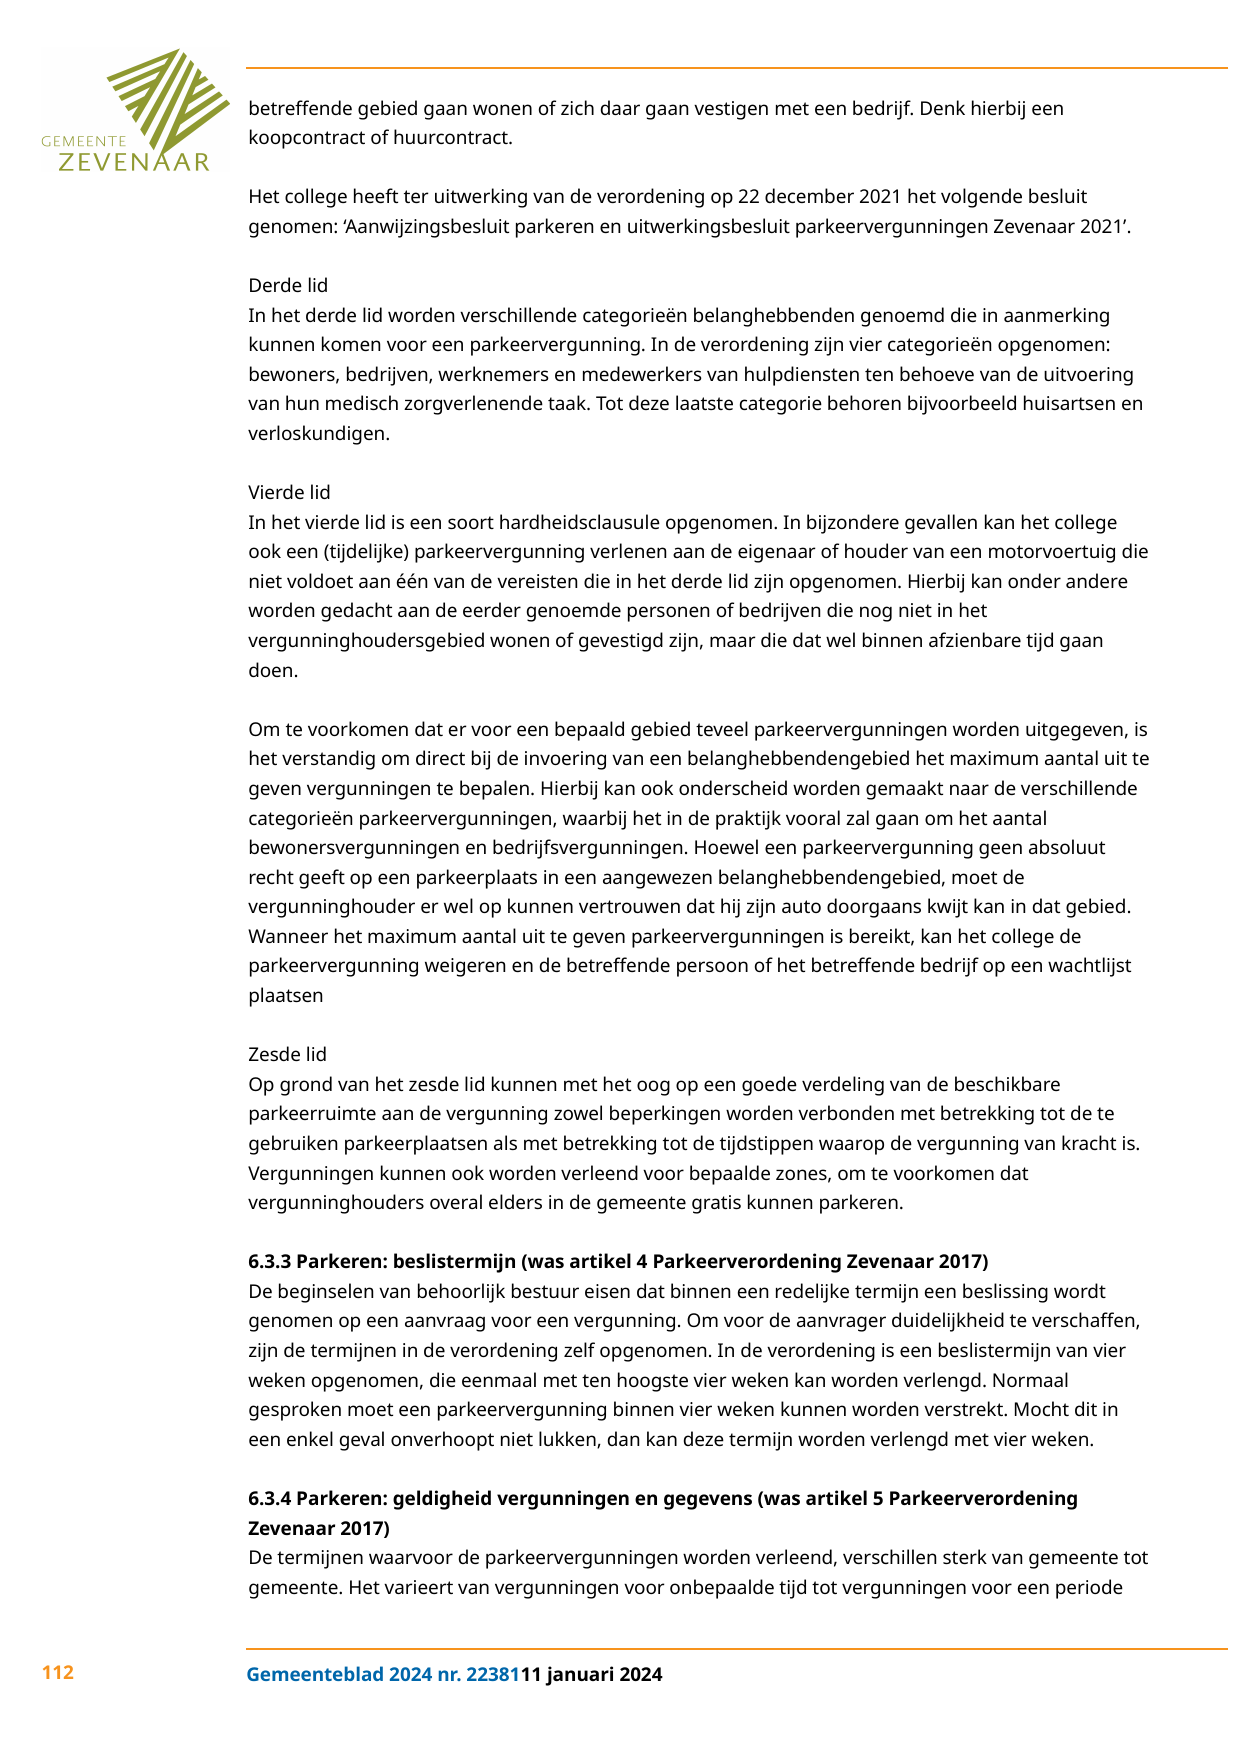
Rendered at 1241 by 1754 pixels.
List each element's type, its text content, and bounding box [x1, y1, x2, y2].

text In het vierde lid is een soort hardheidsclausule opgenomen. In bijzondere gevallen kan het college ook een (tijdelijke) parkeervergunning verlenen aan de eigenaar of houder van een motorvoertuig die niet voldoet aan één van de vereisten die in het derde lid zijn opgenomen. Hierbij kan onder andere worden gedacht aan de eerder genoemde personen of bedrijven die nog niet in het vergunninghoudersgebied wonen of gevestigd zijn, maar die dat wel binnen afzienbare tijd gaan doen. [248, 509, 1152, 683]
text 6.3.4 Parkeren: geldigheid vergunningen en gegevens (was artikel 5 Parkeerverordening Zevenaar 2017) [248, 1485, 1152, 1541]
text 6.3.3 Parkeren: beslistermijn (was artikel 4 Parkeerverordening Zevenaar 2017) [248, 1248, 1152, 1274]
text Het college heeft ter uitwerking van de verordening op 22 december 2021 het volgende besluit genomen: ‘Aanwijzingsbesluit parkeren en uitwerkingsbesluit parkeervergunningen Zevenaar 2021’. [248, 183, 1152, 239]
text Op grond van het zesde lid kunnen met het oog op een goede verdeling van de beschikbare parkeerruimte aan de vergunning zowel beperkingen worden verbonden met betrekking tot de te gebruiken parkeerplaatsen als met betrekking tot de tijdstippen waarop de vergunning van kracht is. Vergunningen kunnen ook worden verleend voor bepaalde zones, om te voorkomen dat vergunninghouders overal elders in de gemeente gratis kunnen parkeren. [248, 1071, 1152, 1215]
text betreffende gebied gaan wonen of zich daar gaan vestigen met een bedrijf. Denk hierbij een koopcontract of huurcontract. [248, 95, 1152, 150]
picture [41, 47, 231, 172]
text De termijnen waarvoor de parkeervergunningen worden verleend, verschillen sterk van gemeente tot gemeente. Het varieert van vergunningen voor onbepaalde tijd tot vergunningen voor een periode [248, 1544, 1152, 1600]
text De beginselen van behoorlijk bestuur eisen dat binnen een redelijke termijn een beslissing wordt genomen op een aanvraag voor een vergunning. Om voor de aanvrager duidelijkheid te verschaffen, zijn de termijnen in de verordening zelf opgenomen. In de verordening is een beslistermijn van vier weken opgenomen, die eenmaal met ten hoogste vier weken kan worden verlengd. Normaal gesproken moet een parkeervergunning binnen vier weken kunnen worden verstrekt. Mocht dit in een enkel geval onverhoopt niet lukken, dan kan deze termijn worden verlengd met vier weken. [248, 1278, 1152, 1452]
text Vierde lid [248, 479, 1152, 505]
text Zesde lid [248, 1041, 1152, 1067]
text Om te voorkomen dat er voor een bepaald gebied teveel parkeervergunningen worden uitgegeven, is het verstandig om direct bij de invoering van een belanghebbendengebied het maximum aantal uit te geven vergunningen te bepalen. Hierbij kan ook onderscheid worden gemaakt naar de verschillende categorieën parkeervergunningen, waarbij het in de praktijk vooral zal gaan om het aantal bewonersvergunningen en bedrijfsvergunningen. Hoewel een parkeervergunning geen absoluut recht geeft op een parkeerplaats in een aangewezen belanghebbendengebied, moet de vergunninghouder er wel op kunnen vertrouwen dat hij zijn auto doorgaans kwijt kan in dat gebied. Wanneer het maximum aantal uit te geven parkeervergunningen is bereikt, kan het college de parkeervergunning weigeren en de betreffende persoon of het betreffende bedrijf op een wachtlijst plaatsen [248, 716, 1152, 1008]
text In het derde lid worden verschillende categorieën belanghebbenden genoemd die in aanmerking kunnen komen voor een parkeervergunning. In de verordening zijn vier categorieën opgenomen: bewoners, bedrijven, werknemers en medewerkers van hulpdiensten ten behoeve van de uitvoering van hun medisch zorgverlenende taak. Tot deze laatste categorie behoren bijvoorbeeld huisartsen en verloskundigen. [248, 302, 1152, 446]
text Derde lid [248, 272, 1152, 298]
